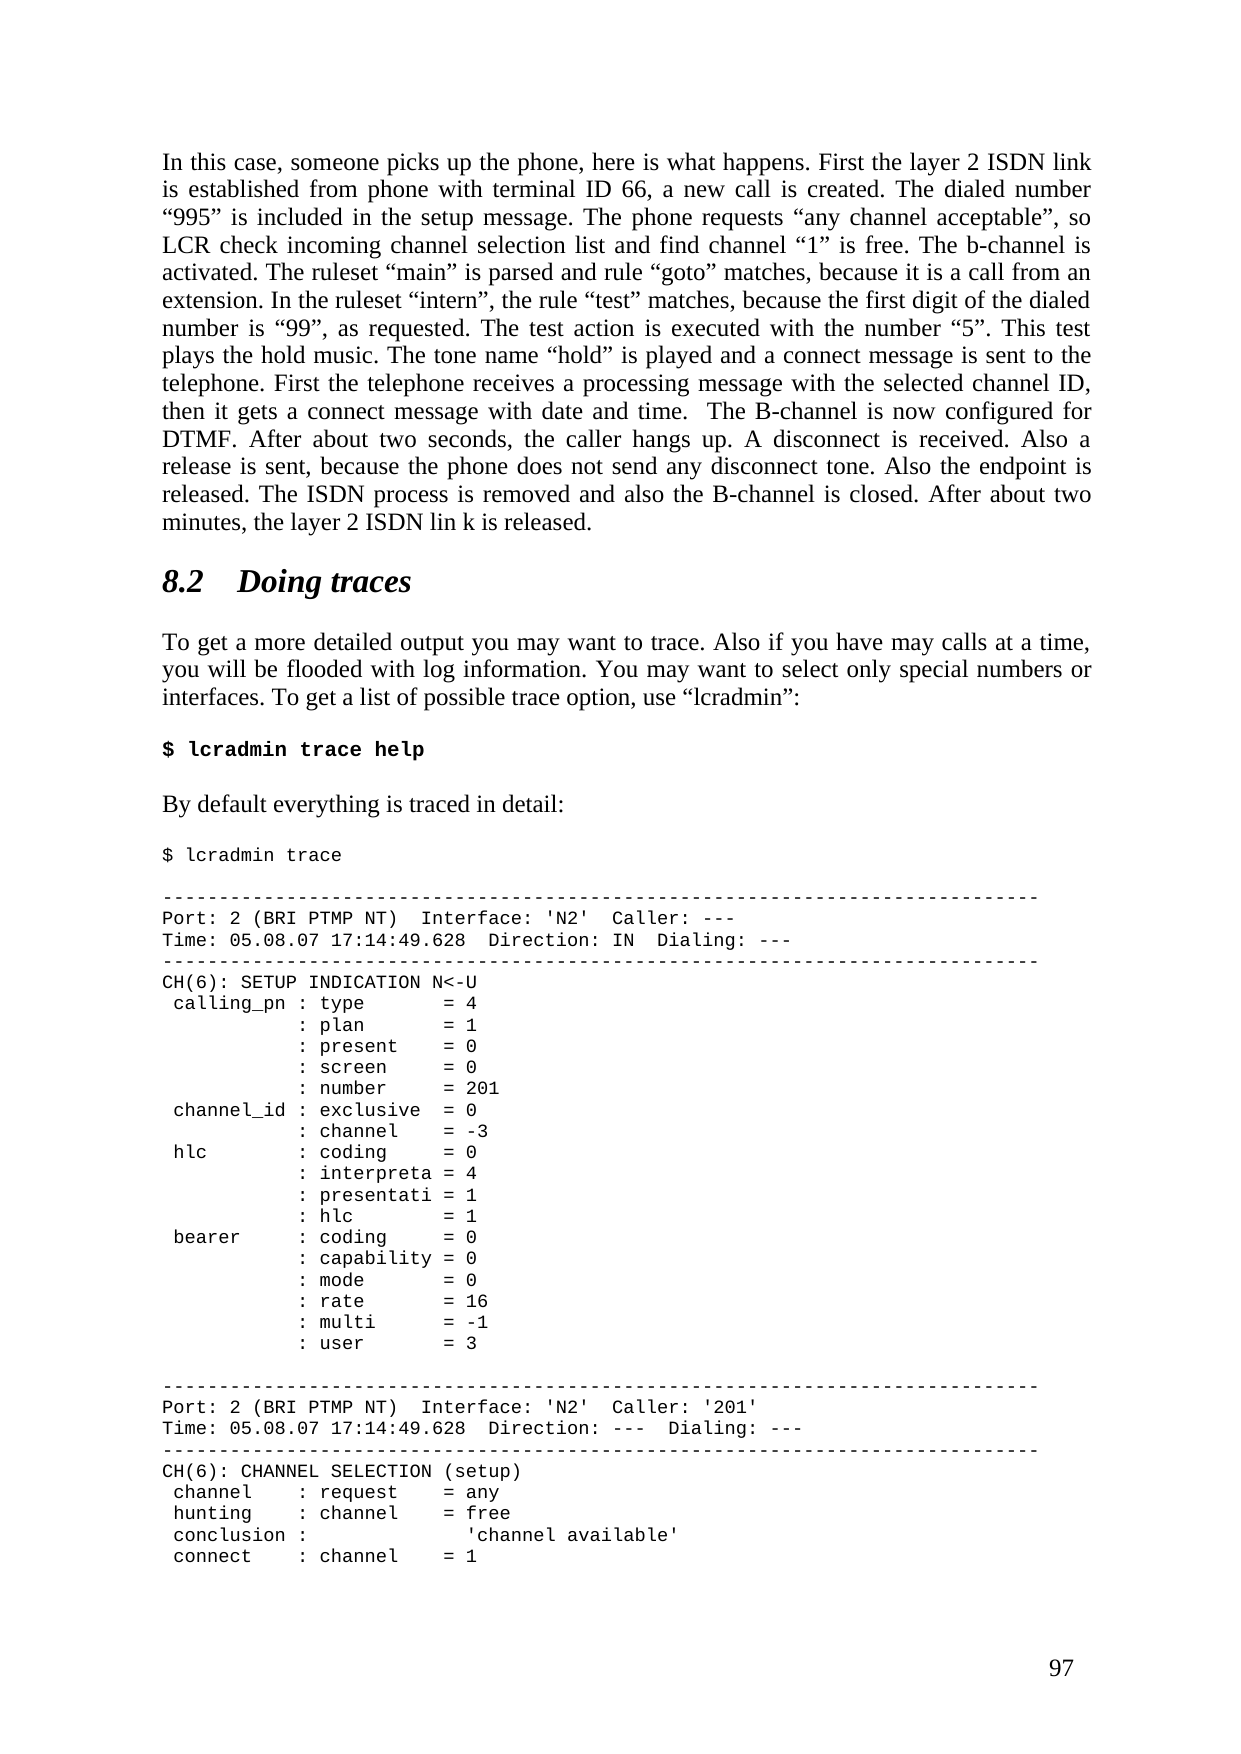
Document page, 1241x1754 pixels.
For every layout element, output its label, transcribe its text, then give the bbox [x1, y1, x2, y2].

text connect : channel = 1 [162, 1547, 1092, 1568]
text $ lcradmin trace help [162, 739, 1092, 762]
text hlc : coding = 0 [162, 1143, 1092, 1164]
text conclusion : 'channel available' [162, 1525, 1092, 1547]
text ------------------------------------------------------------------------------ [162, 1440, 1092, 1462]
text ------------------------------------------------------------------------------ [162, 888, 1092, 909]
text 8.2 Doing traces [162, 563, 1092, 600]
text : interpreta = 4 [162, 1164, 1092, 1185]
text Time: 05.08.07 17:14:49.628 Direction: IN Dialing: --- [162, 930, 1092, 952]
text : multi = -1 [162, 1313, 1092, 1334]
text To get a more detailed output you may want to trace. Also if you have may calls at a time, you will be flooded with log information. You may want to select only special numbers or interfaces. To get a list of possible trace option, use “lcradmin”: [162, 628, 1092, 711]
text CH(6): CHANNEL SELECTION (setup) [162, 1462, 1092, 1483]
text : channel = -3 [162, 1122, 1092, 1143]
text : present = 0 [162, 1037, 1092, 1058]
text bearer : coding = 0 [162, 1228, 1092, 1249]
text : hlc = 1 [162, 1207, 1092, 1228]
text ------------------------------------------------------------------------------ [162, 952, 1092, 973]
text Port: 2 (BRI PTMP NT) Interface: 'N2' Caller: '201' [162, 1398, 1092, 1419]
text channel : request = any [162, 1483, 1092, 1504]
text channel_id : exclusive = 0 [162, 1100, 1092, 1122]
text : user = 3 [162, 1334, 1092, 1355]
text In this case, someone picks up the phone, here is what happens. First the layer 2 ISDN link is established from phone with terminal ID 66, a new call is created. The dialed number “995” is included in the setup message. The phone requests “any channel acceptable”, so LCR check incoming channel selection list and find channel “1” is free. The b-channel is activated. The ruleset “main” is parsed and rule “goto” matches, because it is a call from an extension. In the ruleset “intern”, the rule “test” matches, because the first digit of the dialed number is “99”, as requested. The test action is executed with the number “5”. This test plays the hold music. The tone name “hold” is played and a connect message is sent to the telephone. First the telephone receives a processing message with the selected channel ID, then it gets a connect message with date and time. The B-channel is now configured for DTMF. After about two seconds, the caller hangs up. A disconnect is received. Also a release is sent, because the phone does not send any disconnect tone. Also the endpoint is released. The ISDN process is removed and also the B-channel is closed. After about two minutes, the layer 2 ISDN lin k is released. [162, 148, 1092, 536]
text calling_pn : type = 4 [162, 994, 1092, 1015]
text : screen = 0 [162, 1058, 1092, 1079]
text Port: 2 (BRI PTMP NT) Interface: 'N2' Caller: --- [162, 909, 1092, 930]
text : capability = 0 [162, 1249, 1092, 1270]
text : mode = 0 [162, 1270, 1092, 1292]
text CH(6): SETUP INDICATION N<-U [162, 973, 1092, 994]
text : rate = 16 [162, 1292, 1092, 1313]
text Time: 05.08.07 17:14:49.628 Direction: --- Dialing: --- [162, 1419, 1092, 1440]
text : plan = 1 [162, 1015, 1092, 1037]
text hunting : channel = free [162, 1504, 1092, 1525]
text $ lcradmin trace [162, 845, 1092, 867]
text ------------------------------------------------------------------------------ [162, 1377, 1092, 1398]
text : number = 201 [162, 1079, 1092, 1100]
text : presentati = 1 [162, 1185, 1092, 1207]
text By default everything is traced in detail: [162, 790, 1092, 818]
